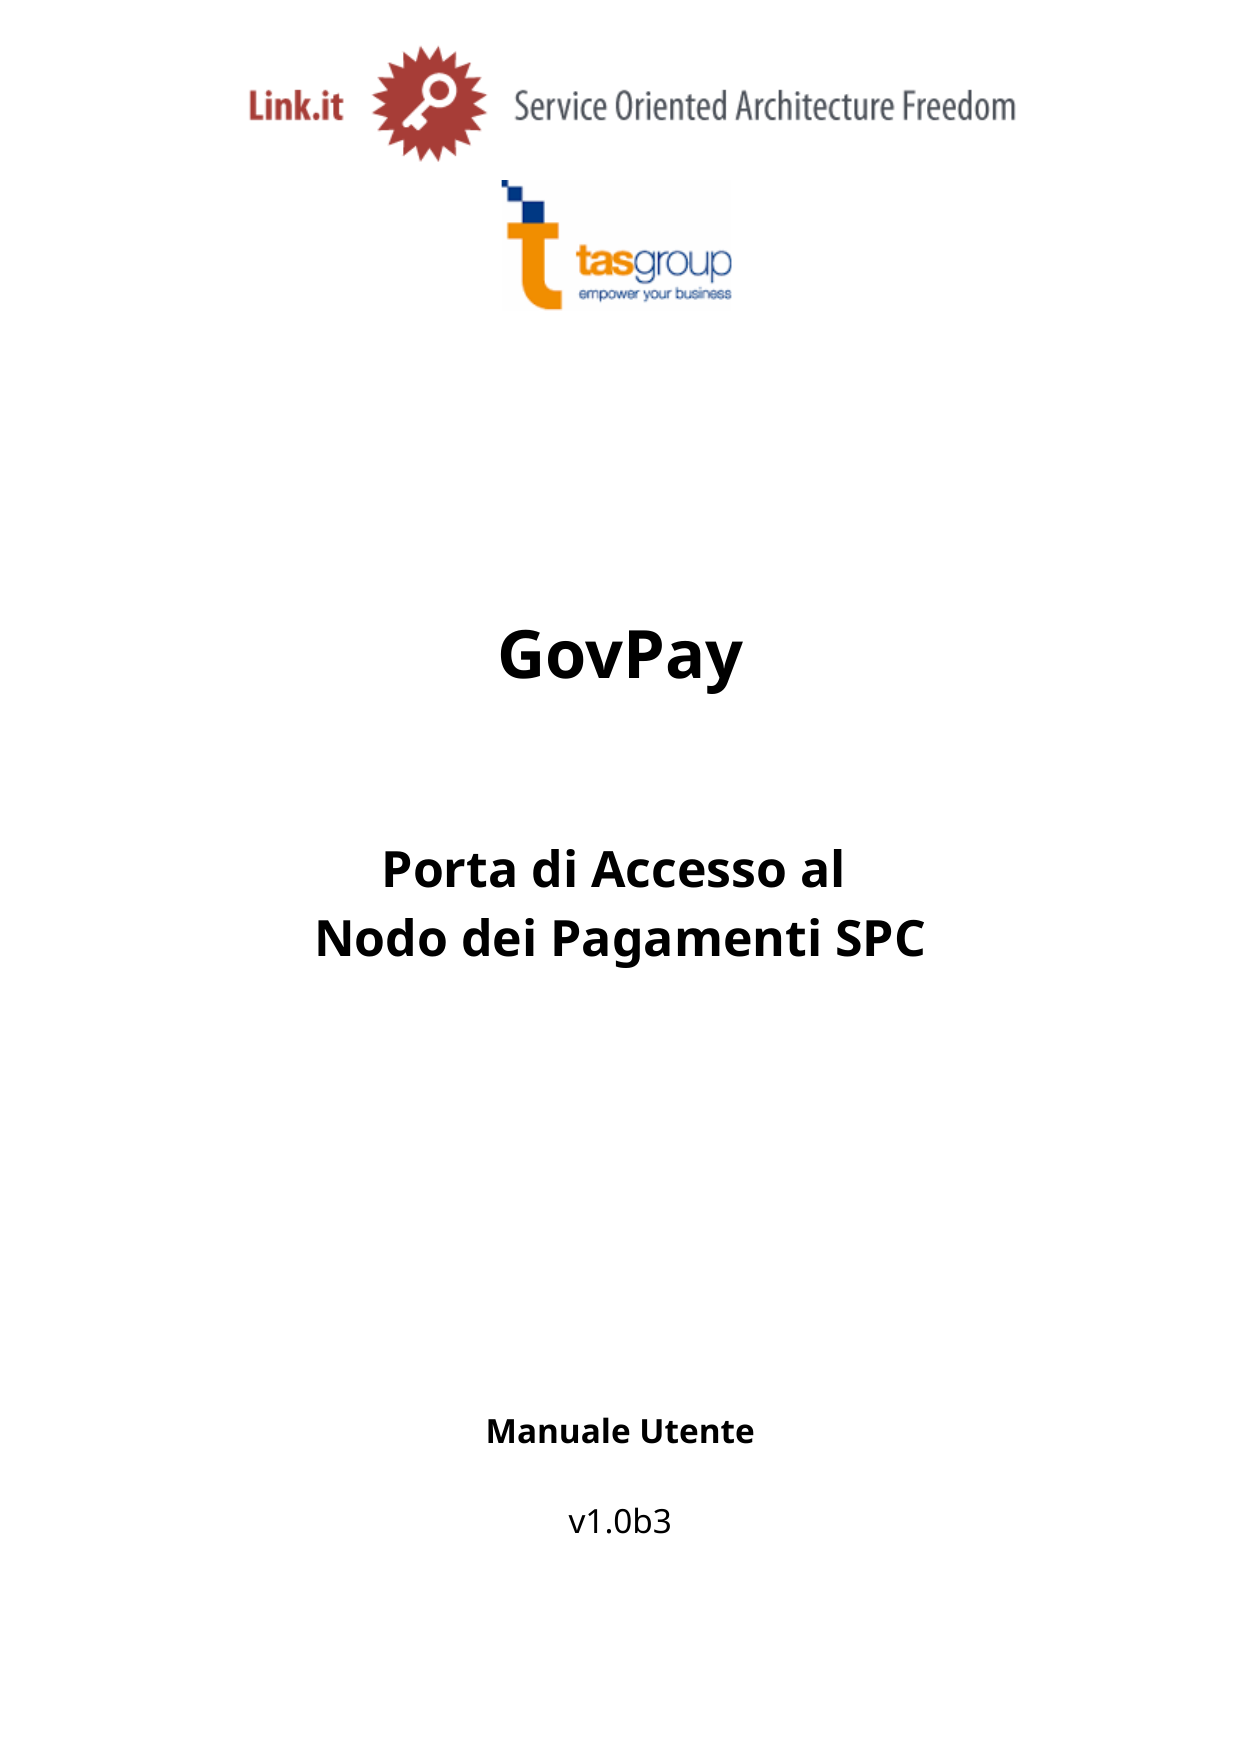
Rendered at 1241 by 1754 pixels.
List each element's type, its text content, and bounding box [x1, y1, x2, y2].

picture [501, 180, 732, 311]
text Porta di Accesso al [118, 834, 1122, 902]
text v1.0b3 [118, 1498, 1122, 1544]
picture [118, 37, 1123, 172]
text Nodo dei Pagamenti SPC [118, 902, 1122, 971]
text GovPay [118, 607, 1122, 698]
text Manuale Utente [118, 1407, 1122, 1453]
